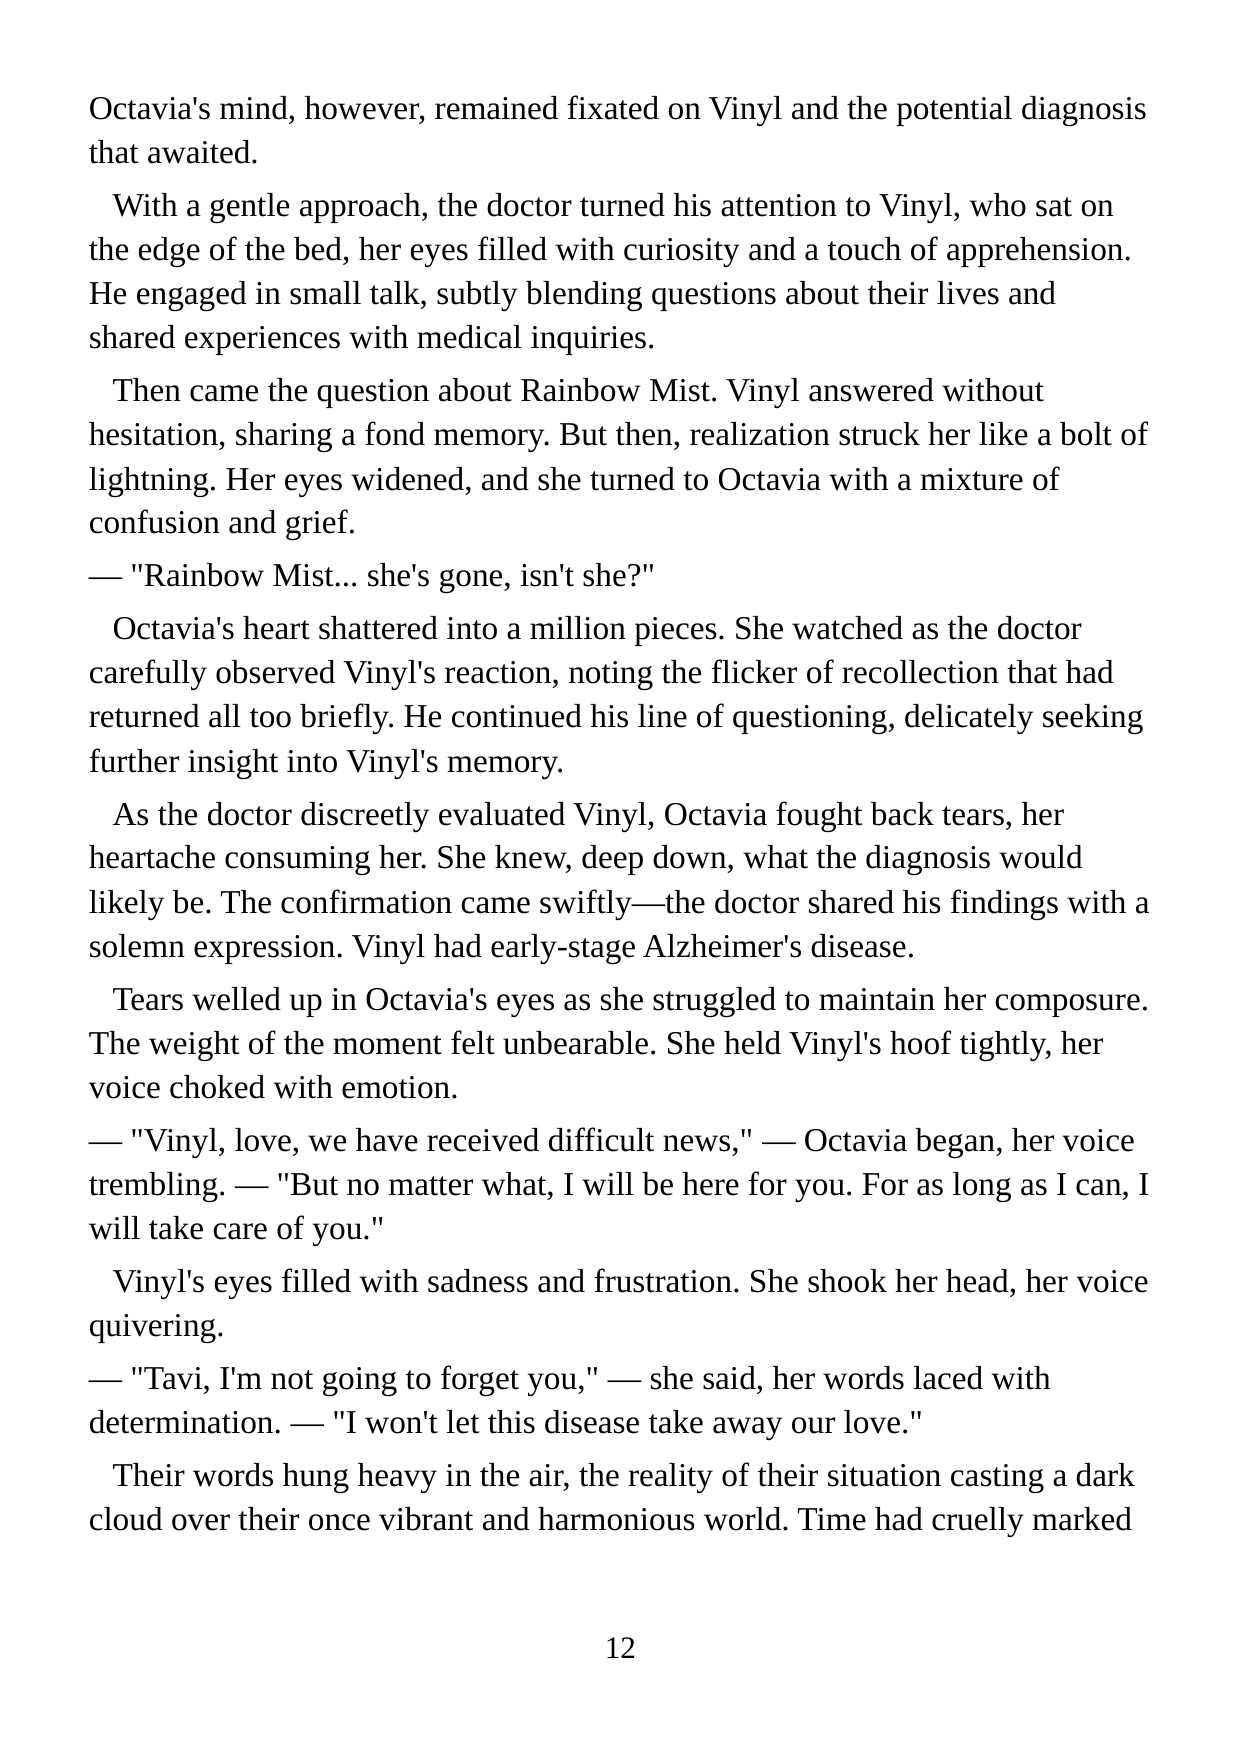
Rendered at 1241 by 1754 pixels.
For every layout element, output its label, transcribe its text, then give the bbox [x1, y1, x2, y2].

text Vinyl's eyes filled with sadness and frustration. She shook her head, her voice quivering. [88, 1261, 1152, 1343]
text — "Rainbow Mist... she's gone, isn't she?" [88, 556, 1152, 594]
text With a gentle approach, the doctor turned his attention to Vinyl, who sat on the edge of the bed, her eyes filled with curiosity and a touch of apprehension. He engaged in small talk, subtly blending questions about their lives and shared experiences with medical inquiries. [88, 186, 1152, 356]
text Tears welled up in Octavia's eyes as she struggled to maintain her composure. The weight of the moment felt unbearable. She held Vinyl's hoof tightly, her voice choked with emotion. [88, 979, 1152, 1105]
text As the doctor discreetly evaluated Vinyl, Octavia fought back tears, her heartache consuming her. She knew, deep down, what the diagnosis would likely be. The confirmation came swiftly—the doctor shared his findings with a solemn expression. Vinyl had early-stage Alzheimer's disease. [88, 794, 1152, 964]
text Then came the question about Rainbow Mist. Vinyl answered without hesitation, sharing a fond memory. But then, realization struck her like a bolt of lightning. Her eyes widened, and she turned to Octavia with a mixture of confusion and grief. [88, 371, 1152, 541]
text — "Vinyl, love, we have received difficult news," — Octavia began, her voice trembling. — "But no matter what, I will be here for you. For as long as I can, I will take care of you." [88, 1120, 1152, 1246]
text Octavia's heart shattered into a million pieces. She watched as the doctor carefully observed Vinyl's reaction, noting the flicker of recollection that had returned all too briefly. He continued his line of questioning, delicately seeking further insight into Vinyl's memory. [88, 609, 1152, 779]
text Their words hung heavy in the air, the reality of their situation casting a dark cloud over their once vibrant and harmonious world. Time had cruelly marked [88, 1455, 1152, 1537]
text — "Tavi, I'm not going to forget you," — she said, her words laced with determination. — "I won't let this disease take away our love." [88, 1358, 1152, 1440]
text Octavia's mind, however, remained fixated on Vinyl and the potential diagnosis that awaited. [88, 88, 1152, 171]
